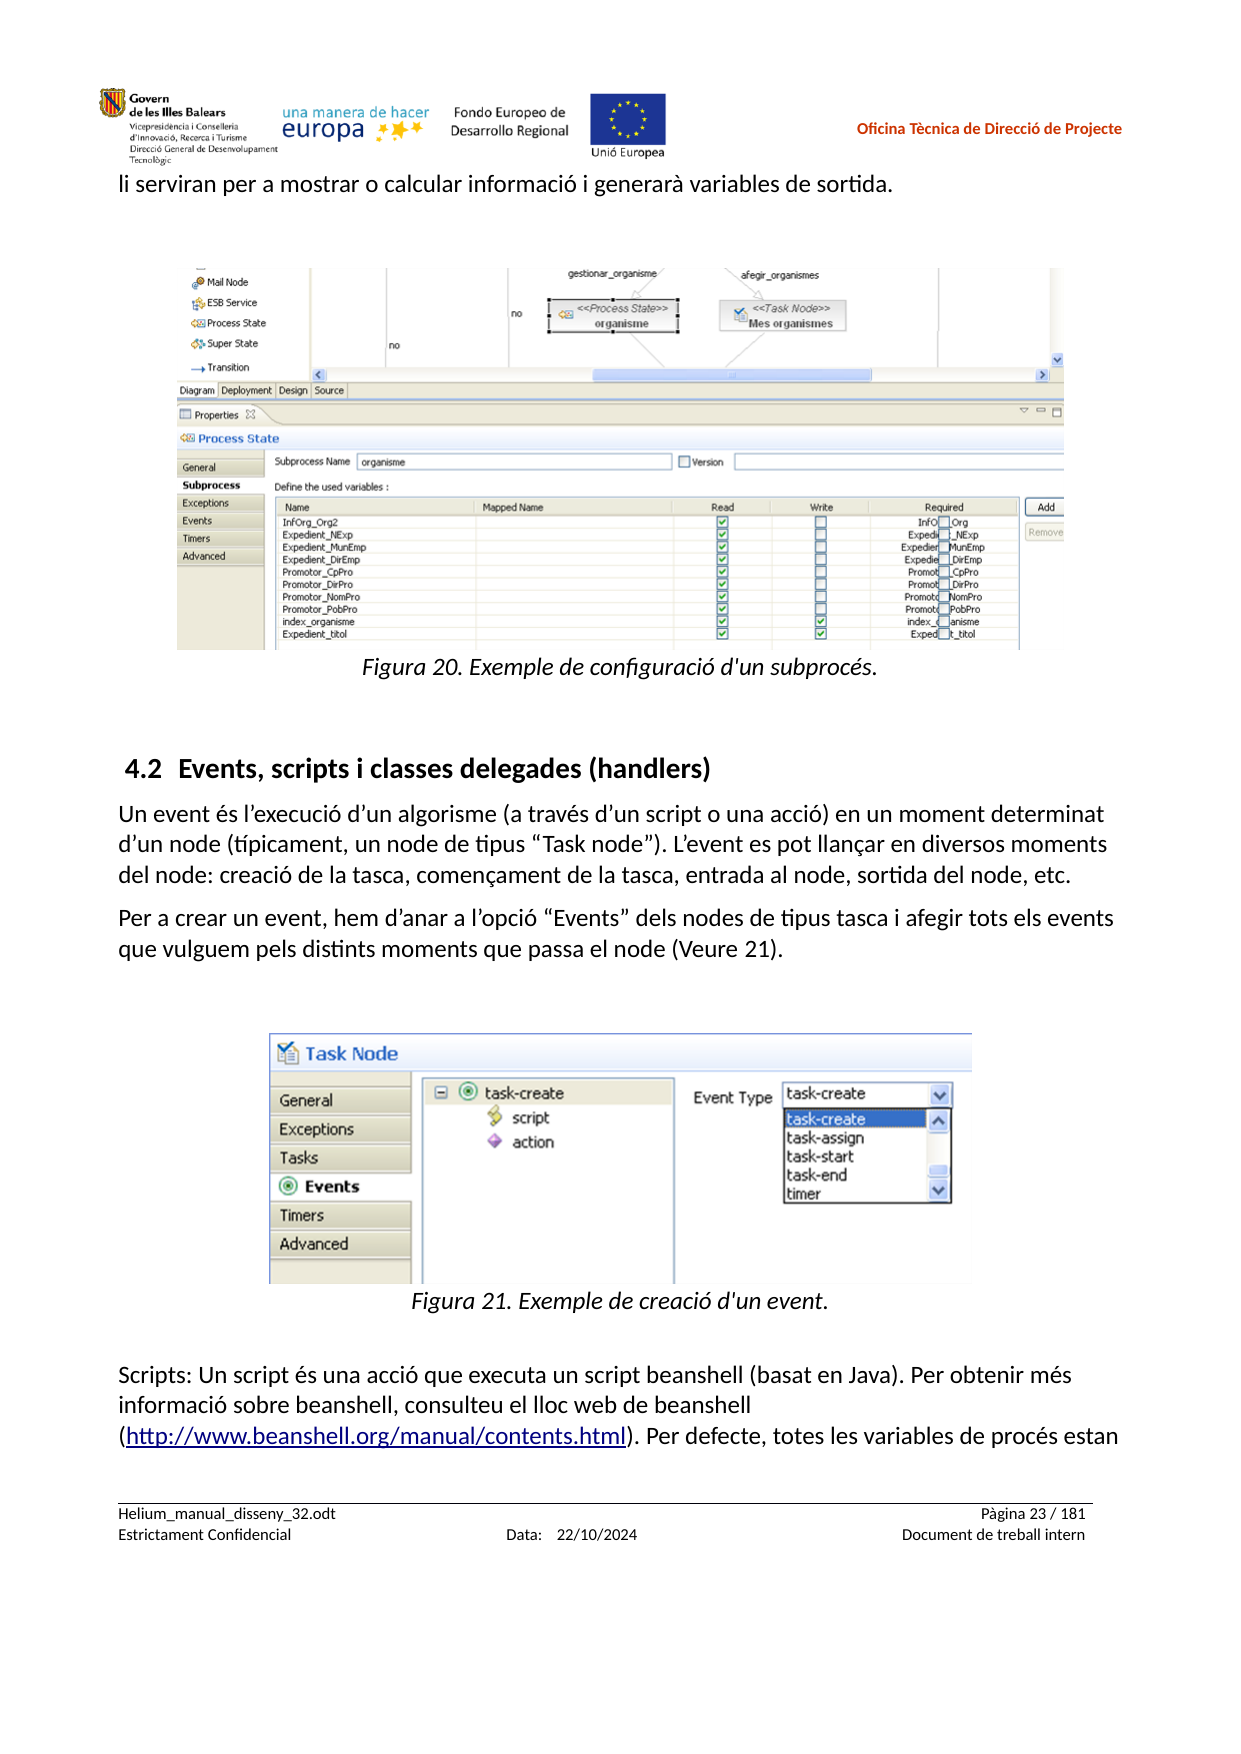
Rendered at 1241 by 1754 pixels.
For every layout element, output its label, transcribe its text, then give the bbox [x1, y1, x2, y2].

text Figura 20. Exemple de configuració d'un subprocés. [175, 652, 1065, 682]
text Per a crear un event, hem d’anar a l’opció “Events” dels nodes de tipus tasca i afegir tots els events que vulguem pels distints moments que passa el node (Veure 21). [118, 902, 1122, 963]
picture [99, 87, 668, 166]
picture [267, 1031, 974, 1286]
text Un event és l’execució d’un algorisme (a través d’un script o una acció) en un moment determinat d’un node (típicament, un node de tipus “Task node”). L’event es pot llançar en diversos moments del node: creació de la tasca, començament de la tasca, entrada al node, sortida del node, etc. [118, 798, 1122, 890]
text Figura 21. Exemple de creació d'un event. [267, 1286, 973, 1316]
text Scripts: Un script és una acció que executa un script beanshell (basat en Java). Per obtenir més informació sobre beanshell, consulteu el lloc web de beanshell (http://www.beanshell.org/manual/contents.html). Per defecte, totes les variables de procés estan [118, 1359, 1122, 1450]
picture [175, 266, 1065, 652]
text li serviran per a mostrar o calcular informació i generarà variables de sortida. [118, 168, 1122, 198]
subtitle Events, scripts i classes delegades (handlers) [118, 750, 1122, 786]
